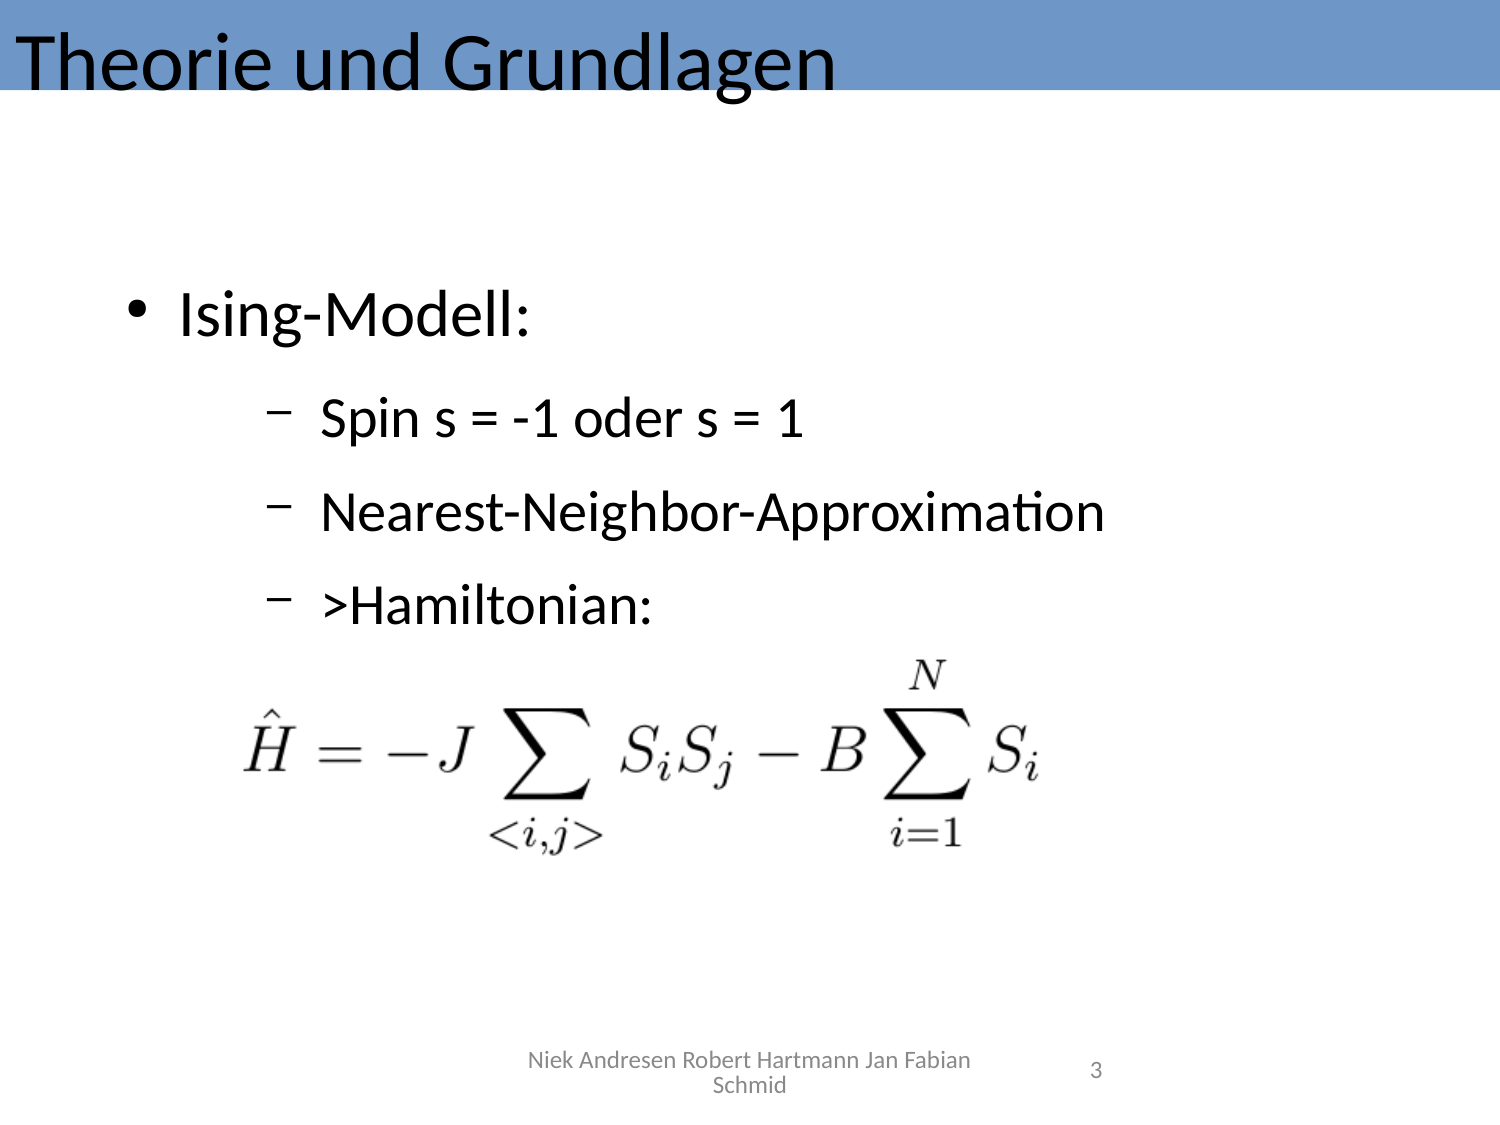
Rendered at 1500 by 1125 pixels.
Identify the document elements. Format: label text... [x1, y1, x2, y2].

list Ising-Modell: Spin s = -1 oder s = 1 Nearest-Neighbor-Approximation >Hamiltonian: [75, 262, 1426, 1005]
title Theorie und Grundlagen [0, 0, 1500, 91]
text_box Niek Andresen Robert Hartmann Jan Fabian Schmid [512, 1042, 988, 1103]
picture [236, 649, 1054, 859]
text_box [1074, 1042, 1426, 1103]
